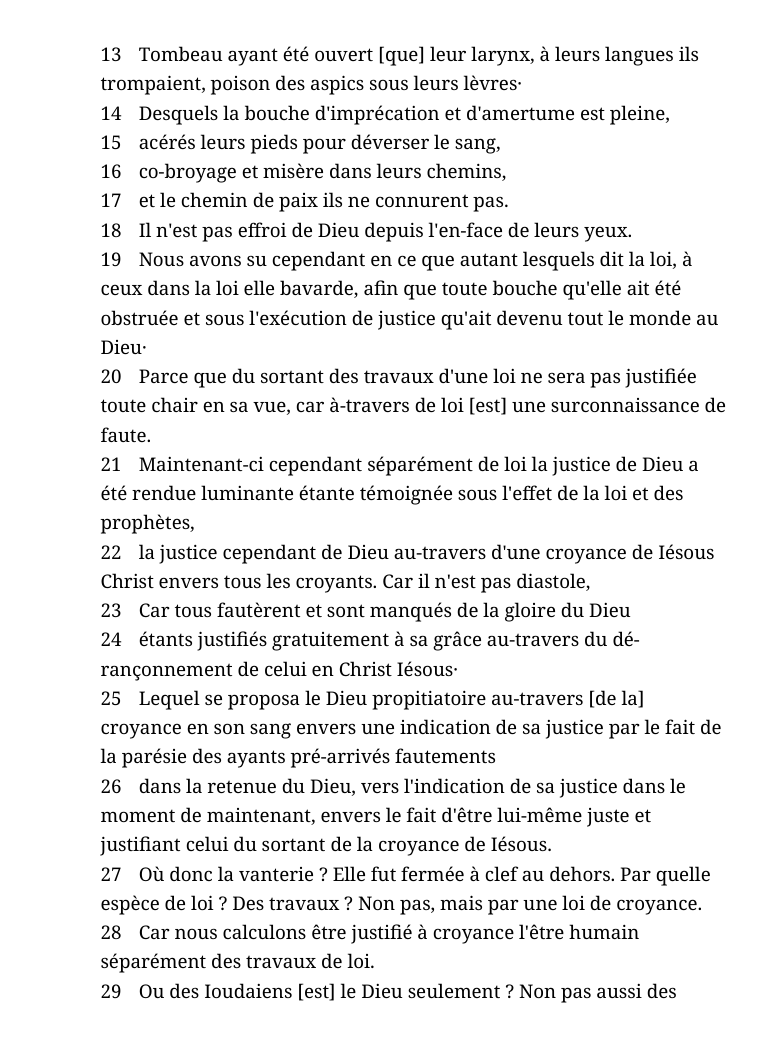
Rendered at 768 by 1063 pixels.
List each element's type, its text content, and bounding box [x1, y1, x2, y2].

text 13 Tombeau ayant été ouvert [que] leur larynx, à leurs langues ils trompaient, poison des aspics sous leurs lèvres· 14 Desquels la bouche d'imprécation et d'amertume est pleine, 15 acérés leurs pieds pour déverser le sang, 16 co-broyage et misère dans leurs chemins, 17 et le chemin de paix ils ne connurent pas. 18 Il n'est pas effroi de Dieu depuis l'en-face de leurs yeux. 19 Nous avons su cependant en ce que autant lesquels dit la loi, à ceux dans la loi elle bavarde, afin que toute bouche qu'elle ait été obstruée et sous l'exécution de justice qu'ait devenu tout le monde au Dieu· 20 Parce que du sortant des travaux d'une loi ne sera pas justifiée toute chair en sa vue, car à-travers de loi [est] une surconnaissance de faute. 21 Maintenant-ci cependant séparément de loi la justice de Dieu a été rendue luminante étante témoignée sous l'effet de la loi et des prophètes, 22 la justice cependant de Dieu au-travers d'une croyance de Iésous Christ envers tous les croyants. Car il n'est pas diastole, 23 Car tous fautèrent et sont manqués de la gloire du Dieu 24 étants justifiés gratuitement à sa grâce au-travers du dé-rançonnement de celui en Christ Iésous· 25 Lequel se proposa le Dieu propitiatoire au-travers [de la] croyance en son sang envers une indication de sa justice par le fait de la parésie des ayants pré-arrivés fautements 26 dans la retenue du Dieu, vers l'indication de sa justice dans le moment de maintenant, envers le fait d'être lui-même juste et justifiant celui du sortant de la croyance de Iésous. 27 Où donc la vanterie ? Elle fut fermée à clef au dehors. Par quelle espèce de loi ? Des travaux ? Non pas, mais par une loi de croyance. 28 Car nous calculons être justifié à croyance l'être humain séparément des travaux de loi. 29 Ou des Ioudaiens [est] le Dieu seulement ? Non pas aussi des [100, 41, 729, 1003]
